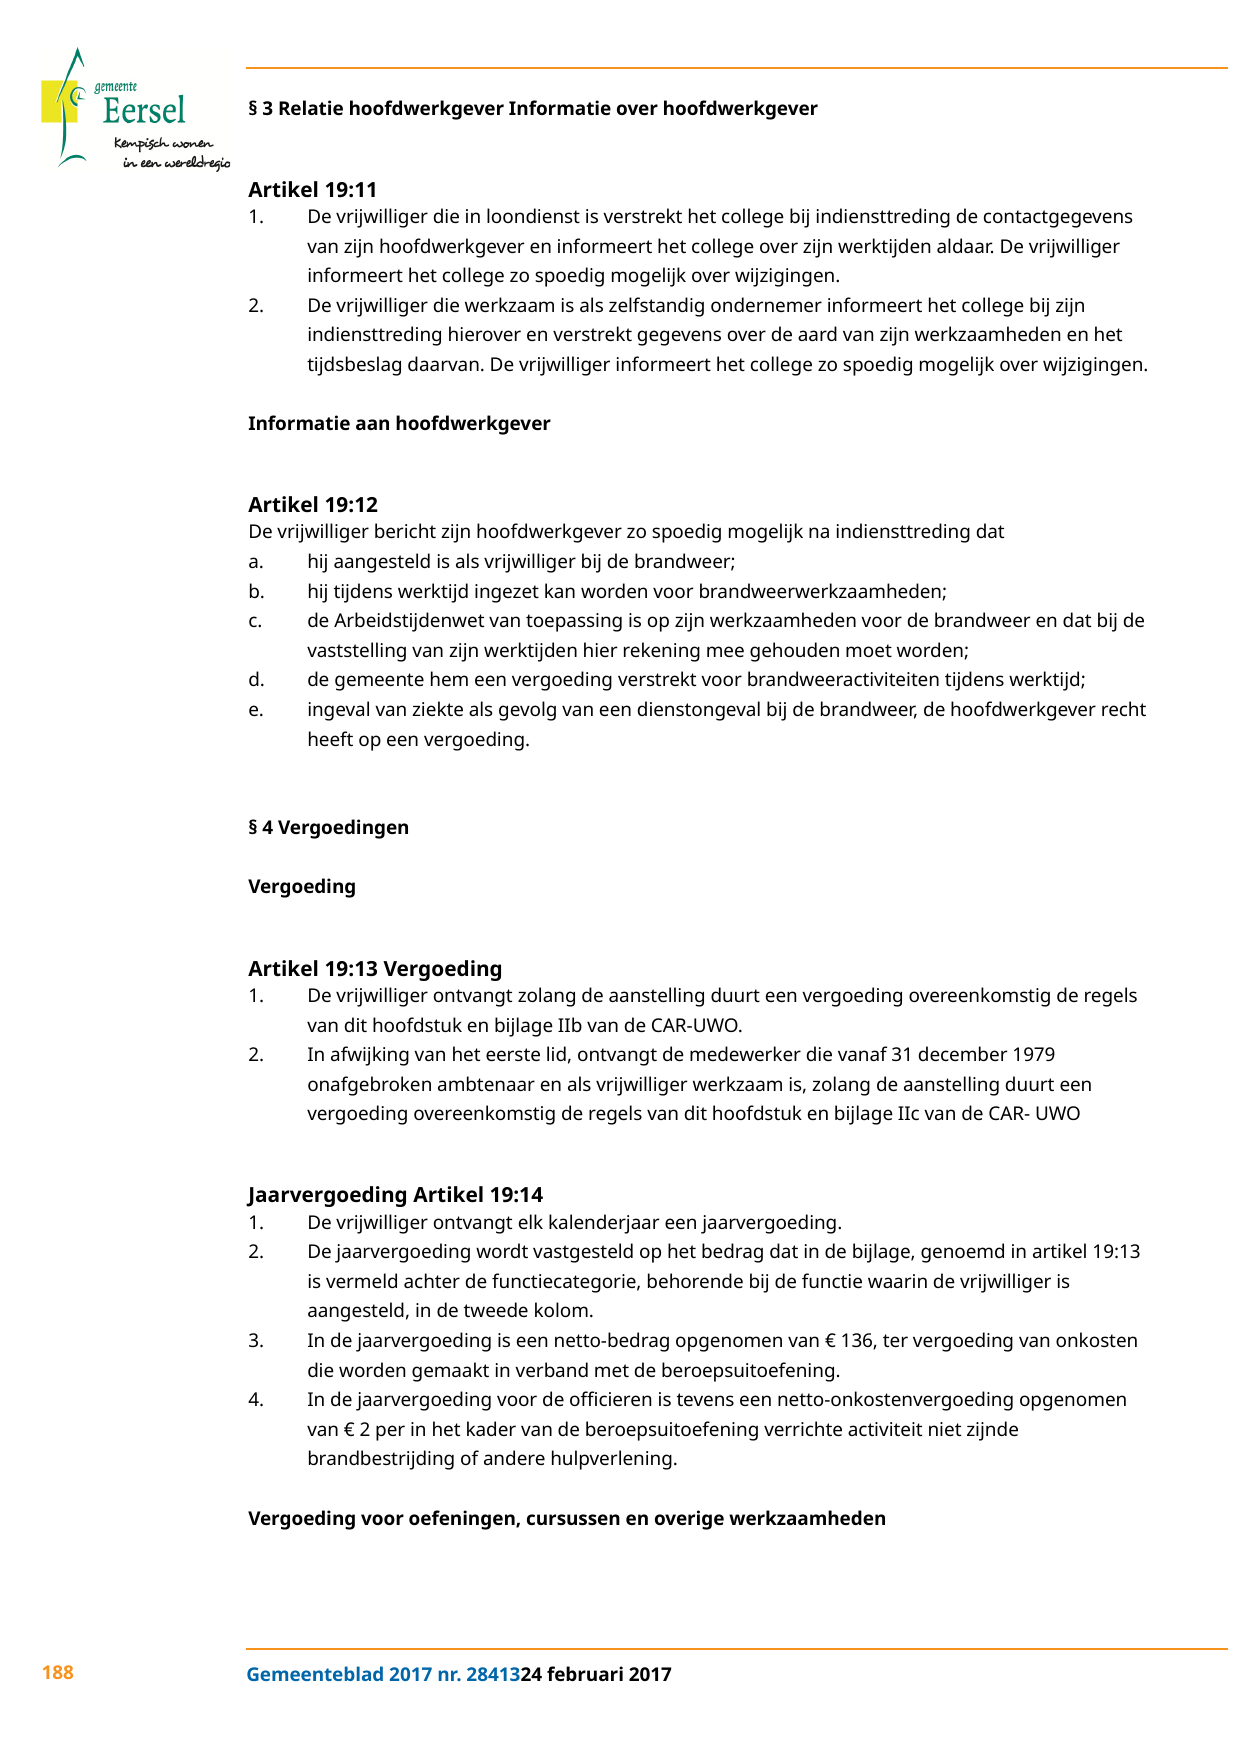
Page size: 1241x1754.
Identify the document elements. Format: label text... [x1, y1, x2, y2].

list In afwijking van het eerste lid, ontvangt de medewerker die vanaf 31 december 1979 onafgebroken ambtenaar en als vrijwilliger werkzaam is, zolang de aanstelling duurt een vergoeding overeenkomstig de regels van dit hoofdstuk en bijlage IIc van de CAR- UWO [248, 1041, 1152, 1126]
list In de jaarvergoeding voor de officieren is tevens een netto-onkostenvergoeding opgenomen van € 2 per in het kader van de beroepsuitoefening verrichte activiteit niet zijnde brandbestrijding of andere hulpverlening. [248, 1386, 1152, 1471]
list De vrijwilliger ontvangt zolang de aanstelling duurt een vergoeding overeenkomstig de regels van dit hoofdstuk en bijlage IIb van de CAR-UWO. [248, 982, 1152, 1037]
text Informatie aan hoofdwerkgever [248, 410, 1152, 436]
list hij aangesteld is als vrijwilliger bij de brandweer; [248, 548, 1152, 574]
text Artikel 19:13 Vergoeding [248, 954, 1152, 982]
list De jaarvergoeding wordt vastgesteld op het bedrag dat in de bijlage, genoemd in artikel 19:13 is vermeld achter de functiecategorie, behorende bij de functie waarin de vrijwilliger is aangesteld, in de tweede kolom. [248, 1238, 1152, 1323]
text § 4 Vergoedingen [248, 814, 1152, 840]
text § 3 Relatie hoofdwerkgever Informatie over hoofdwerkgever [248, 95, 1152, 121]
list de Arbeidstijdenwet van toepassing is op zijn werkzaamheden voor de brandweer en dat bij de vaststelling van zijn werktijden hier rekening mee gehouden moet worden; [248, 607, 1152, 663]
text De vrijwilliger bericht zijn hoofdwerkgever zo spoedig mogelijk na indiensttreding dat [248, 519, 1152, 544]
list De vrijwilliger die in loondienst is verstrekt het college bij indiensttreding de contactgegevens van zijn hoofdwerkgever en informeert het college over zijn werktijden aldaar. De vrijwilliger informeert het college zo spoedig mogelijk over wijzigingen. [248, 203, 1152, 288]
list ingeval van ziekte als gevolg van een dienstongeval bij de brandweer, de hoofdwerkgever recht heeft op een vergoeding. [248, 696, 1152, 752]
list In de jaarvergoeding is een netto-bedrag opgenomen van € 136, ter vergoeding van onkosten die worden gemaakt in verband met de beroepsuitoefening. [248, 1327, 1152, 1383]
list hij tijdens werktijd ingezet kan worden voor brandweerwerkzaamheden; [248, 578, 1152, 604]
list De vrijwilliger ontvangt elk kalenderjaar een jaarvergoeding. [248, 1209, 1152, 1235]
text Vergoeding voor oefeningen, cursussen en overige werkzaamheden [248, 1505, 1152, 1531]
list De vrijwilliger die werkzaam is als zelfstandig ondernemer informeert het college bij zijn indiensttreding hierover en verstrekt gegevens over de aard van zijn werkzaamheden en het tijdsbeslag daarvan. De vrijwilliger informeert het college zo spoedig mogelijk over wijzigingen. [248, 292, 1152, 377]
text Artikel 19:11 [248, 175, 1152, 203]
picture [41, 47, 231, 172]
text Vergoeding [248, 874, 1152, 899]
text Jaarvergoeding Artikel 19:14 [248, 1181, 1152, 1209]
list de gemeente hem een vergoeding verstrekt voor brandweeractiviteiten tijdens werktijd; [248, 667, 1152, 692]
text Artikel 19:12 [248, 490, 1152, 519]
